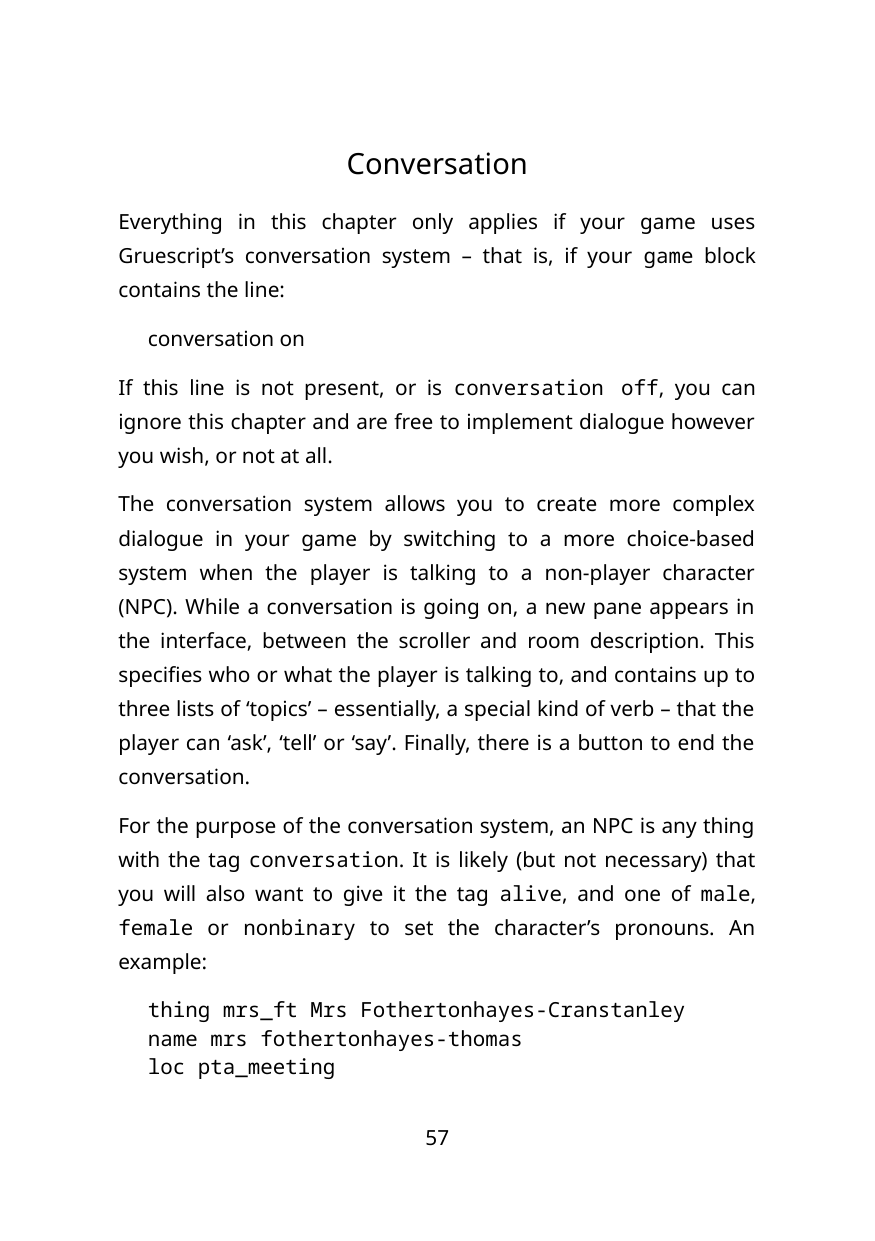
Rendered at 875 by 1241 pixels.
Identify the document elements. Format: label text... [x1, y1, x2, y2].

text Everything in this chapter only applies if your game uses Gruescript’s conversation system – that is, if your game block contains the line: [118, 207, 756, 304]
text If this line is not present, or is conversation off, you can ignore this chapter and are free to implement dialogue however you wish, or not at all. [118, 373, 756, 469]
text name mrs fothertonhayes-thomas [148, 1024, 756, 1052]
subtitle Conversation [118, 143, 756, 183]
text loc pta_meeting [148, 1052, 756, 1081]
text thing mrs_ft Mrs Fothertonhayes-Cranstanley [148, 996, 756, 1024]
text The conversation system allows you to create more complex dialogue in your game by switching to a more choice-based system when the player is talking to a non-player character (NPC). While a conversation is going on, a new pane appears in the interface, between the scroller and room description. This specifies who or what the player is talking to, and contains up to three lists of ‘topics’ – essentially, a special kind of verb – that the player can ‘ask’, ‘tell’ or ‘say’. Finally, there is a button to end the conversation. [118, 489, 756, 791]
text For the purpose of the conversation system, an NPC is any thing with the tag conversation. It is likely (but not necessary) that you will also want to give it the tag alive, and one of male, female or nonbinary to set the character’s pronouns. An example: [118, 811, 756, 975]
text conversation on [148, 324, 756, 353]
